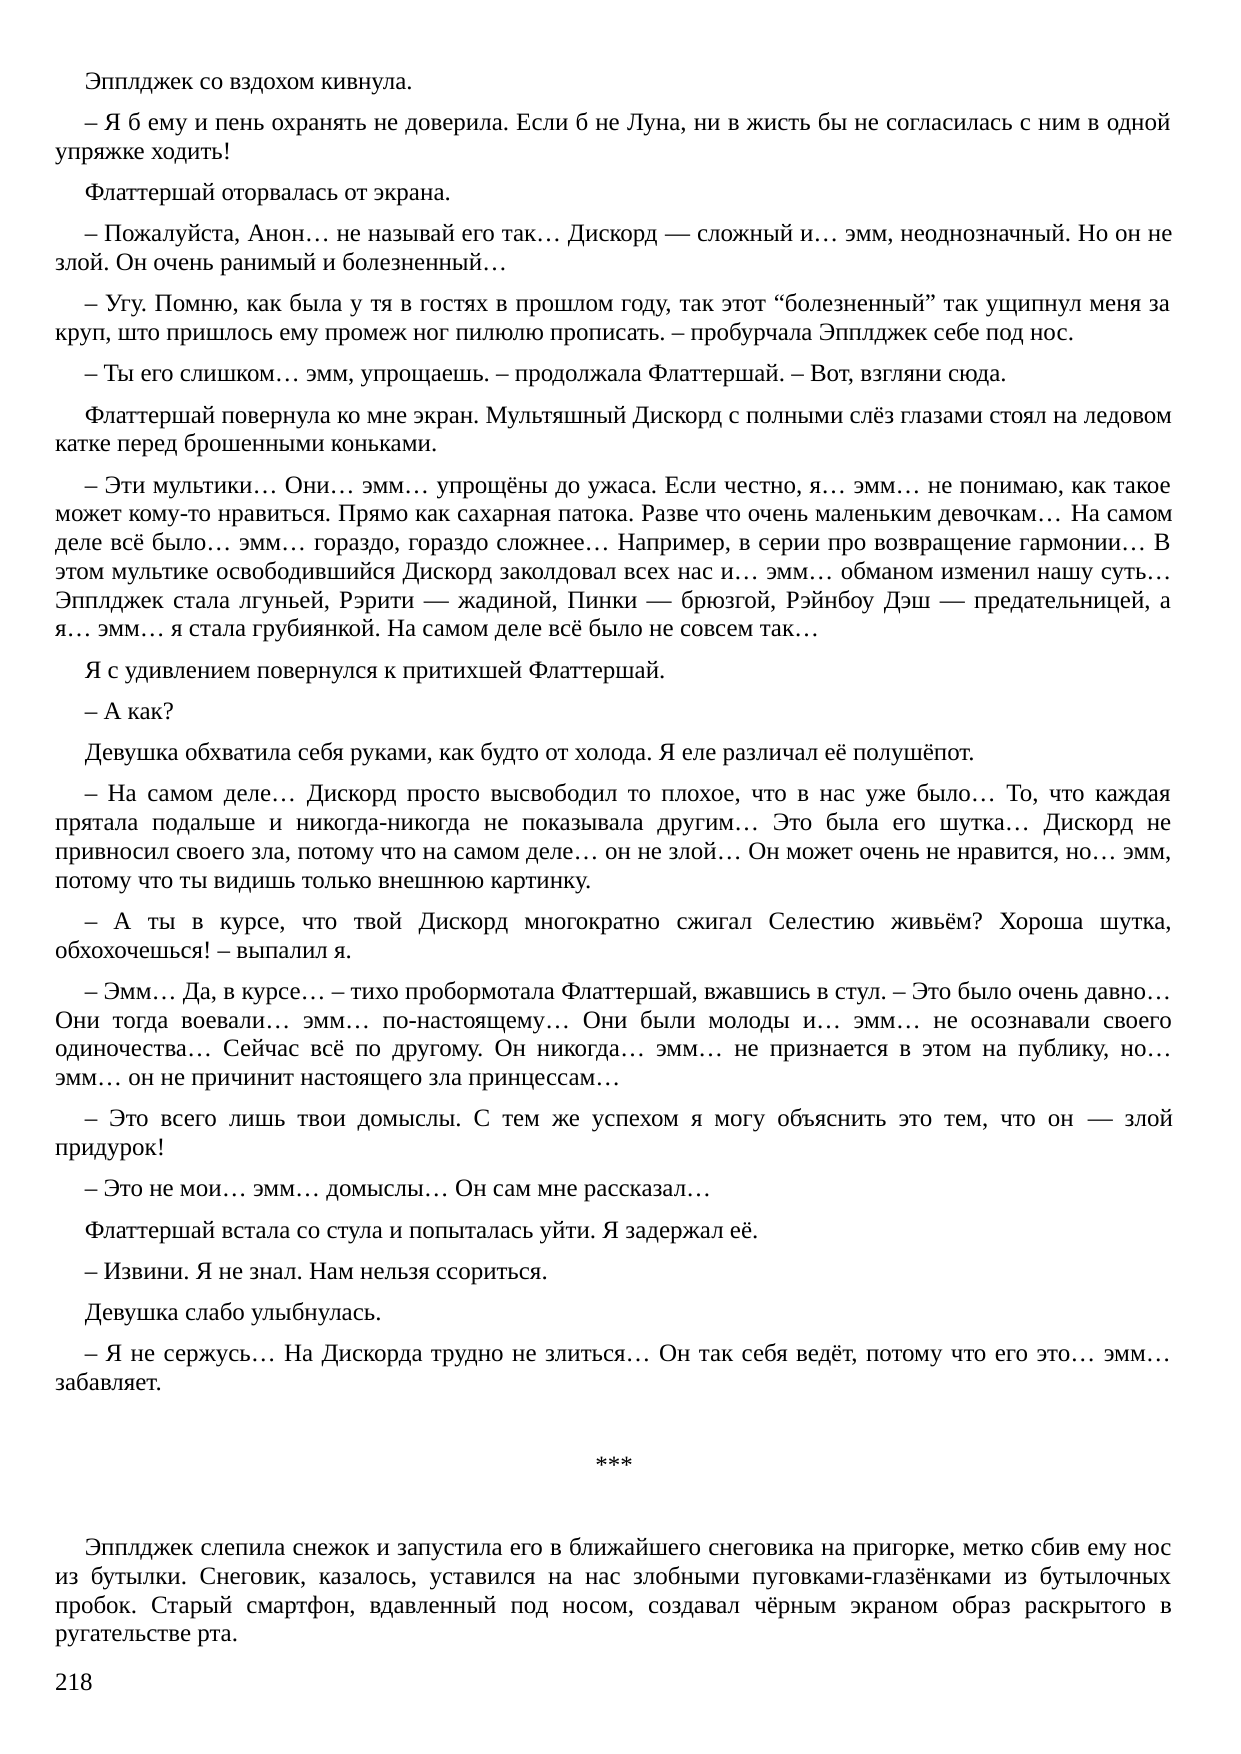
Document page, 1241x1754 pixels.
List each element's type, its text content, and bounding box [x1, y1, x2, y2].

text Я с удивлением повернулся к притихшей Флаттершай. [55, 655, 1173, 683]
text Флаттершай встала со стула и попыталась уйти. Я задержал её. [55, 1215, 1173, 1243]
text Эпплджек со вздохом кивнула. [55, 66, 1173, 95]
text *** [55, 1450, 1173, 1478]
text Флаттершай оторвалась от экрана. [55, 177, 1173, 206]
text – Я б ему и пень охранять не доверила. Если б не Луна, ни в жисть бы не согласилась с ним в одной упряжке ходить! [55, 107, 1173, 165]
text – Ты его слишком… эмм, упрощаешь. – продолжала Флаттершай. – Вот, взгляни сюда. [55, 358, 1173, 387]
text Флаттершай повернула ко мне экран. Мультяшный Дискорд с полными слёз глазами стоял на ледовом катке перед брошенными коньками. [55, 400, 1173, 457]
text Девушка слабо улыбнулась. [55, 1297, 1173, 1326]
text – А ты в курсе, что твой Дискорд многократно сжигал Селестию живьём? Хороша шутка, обхохочешься! – выпалил я. [55, 906, 1173, 963]
text – Извини. Я не знал. Нам нельзя ссориться. [55, 1256, 1173, 1285]
text – Это не мои… эмм… домыслы… Он сам мне рассказал… [55, 1173, 1173, 1202]
text – Это всего лишь твои домыслы. С тем же успехом я могу объяснить это тем, что он — злой придурок! [55, 1103, 1173, 1161]
text – Пожалуйста, Анон… не называй его так… Дискорд — сложный и… эмм, неоднозначный. Но он не злой. Он очень ранимый и болезненный… [55, 218, 1173, 276]
text – А как? [55, 696, 1173, 725]
text – Эмм… Да, в курсе… – тихо пробормотала Флаттершай, вжавшись в стул. – Это было очень давно… Они тогда воевали… эмм… по-настоящему… Они были молоды и… эмм… не осознавали своего одиночества… Сейчас всё по другому. Он никогда… эмм… не признается в этом на публику, но… эмм… он не причинит настоящего зла принцессам… [55, 976, 1173, 1091]
text – Я не сержусь… На Дискорда трудно не злиться… Он так себя ведёт, потому что его это… эмм… забавляет. [55, 1338, 1173, 1396]
text – Угу. Помню, как была у тя в гостях в прошлом году, так этот “болезненный” так ущипнул меня за круп, што пришлось ему промеж ног пилюлю прописать. – пробурчала Эпплджек себе под нос. [55, 288, 1173, 346]
text – На самом деле… Дискорд просто высвободил то плохое, что в нас уже было… То, что каждая прятала подальше и никогда-никогда не показывала другим… Это была его шутка… Дискорд не привносил своего зла, потому что на самом деле… он не злой… Он может очень не нравится, но… эмм, потому что ты видишь только внешнюю картинку. [55, 778, 1173, 893]
text Девушка обхватила себя руками, как будто от холода. Я еле различал её полушёпот. [55, 737, 1173, 766]
text – Эти мультики… Они… эмм… упрощёны до ужаса. Если честно, я… эмм… не понимаю, как такое может кому-то нравиться. Прямо как сахарная патока. Разве что очень маленьким девочкам… На самом деле всё было… эмм… гораздо, гораздо сложнее… Например, в серии про возвращение гармонии… В этом мультике освободившийся Дискорд заколдовал всех нас и… эмм… обманом изменил нашу суть… Эпплджек стала лгуньей, Рэрити — жадиной, Пинки — брюзгой, Рэйнбоу Дэш — предательницей, а я… эмм… я стала грубиянкой. На самом деле всё было не совсем так… [55, 470, 1173, 642]
text Эпплджек слепила снежок и запустила его в ближайшего снеговика на пригорке, метко сбив ему нос из бутылки. Снеговик, казалось, уставился на нас злобными пуговками-глазёнками из бутылочных пробок. Старый смартфон, вдавленный под носом, создавал чёрным экраном образ раскрытого в ругательстве рта. [55, 1532, 1173, 1647]
